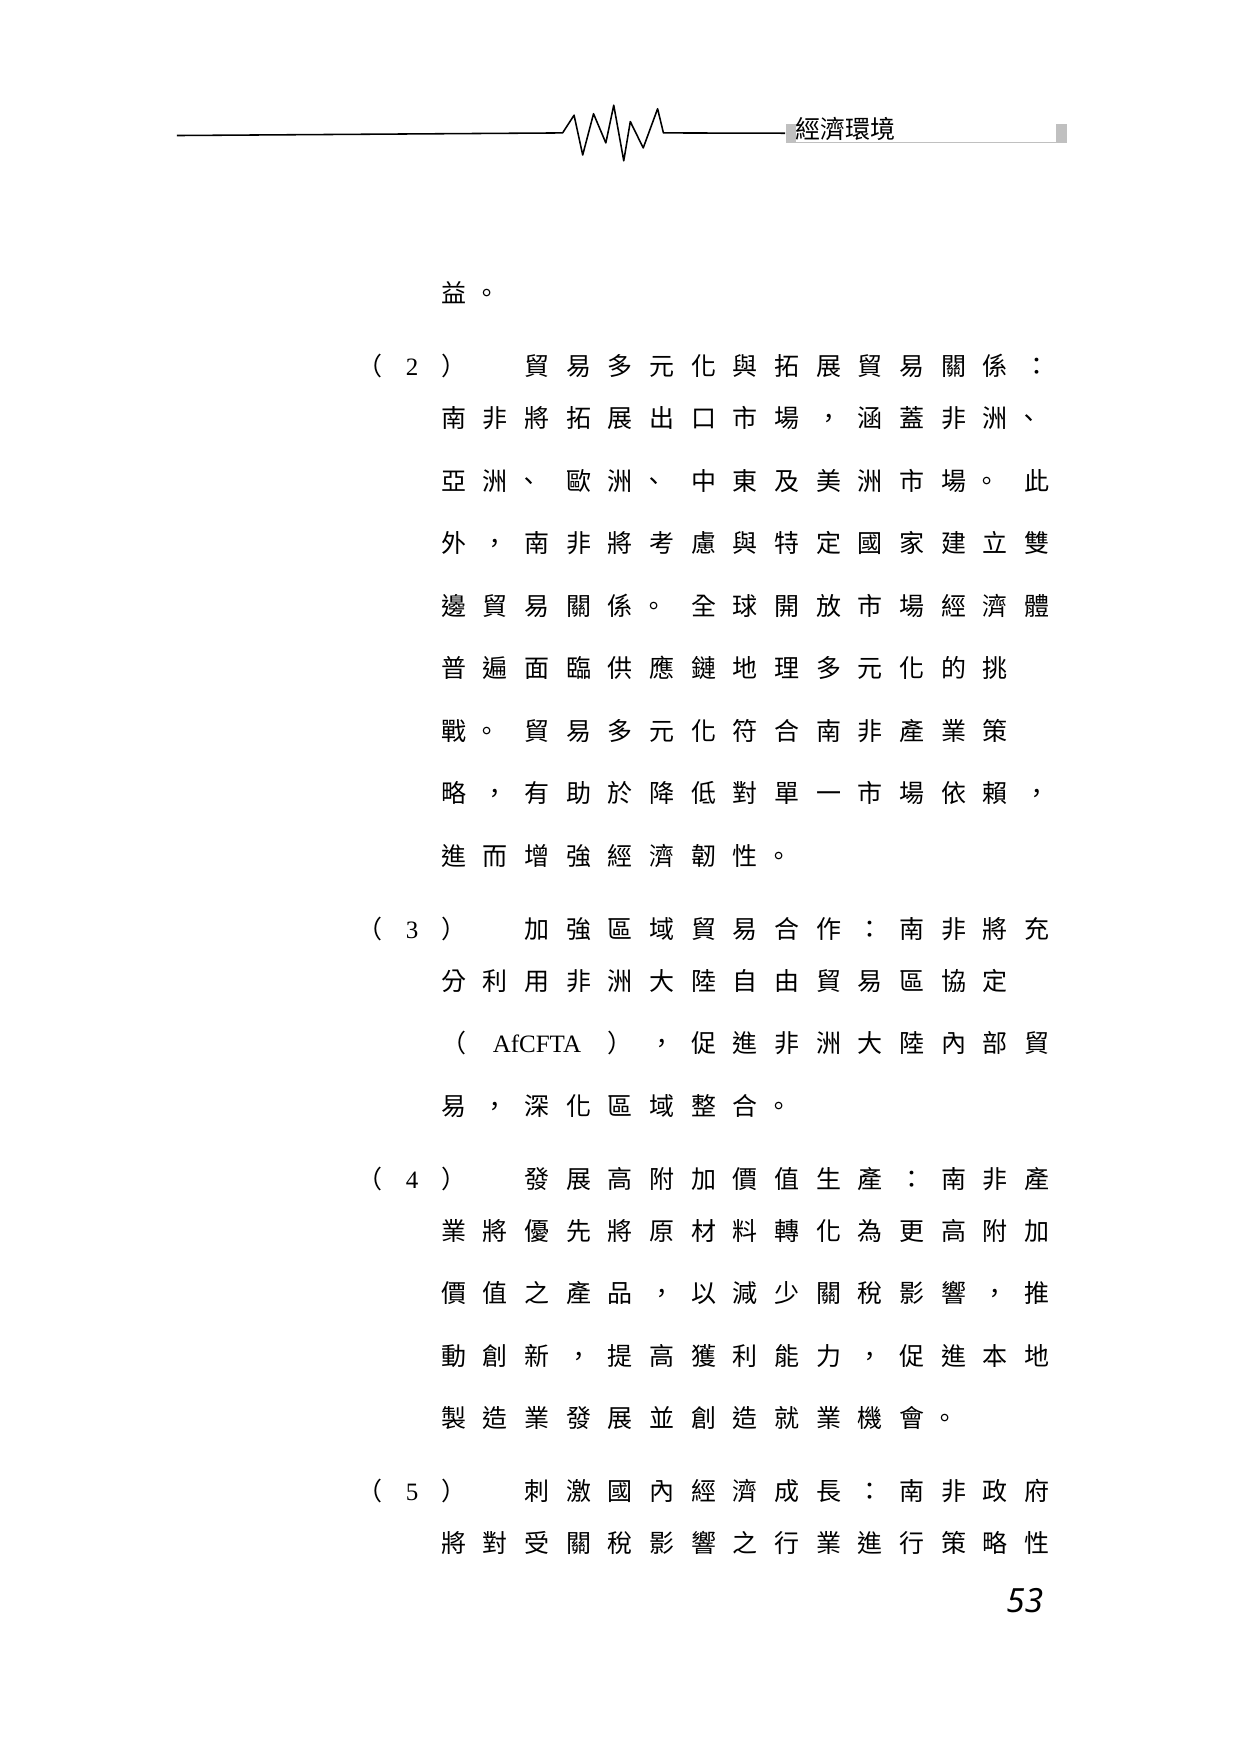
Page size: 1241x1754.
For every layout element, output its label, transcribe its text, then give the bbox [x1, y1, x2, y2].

text （2） 貿易多元化與拓展貿易關係：南非將拓展出口市場，涵蓋非洲、亞洲、歐洲、中東及美洲市場。此外，南非將考慮與特定國家建立雙邊貿易關係。全球開放市場經濟體普遍面臨供應鏈地理多元化的挑戰。貿易多元化符合南非產業策略，有助於降低對單一市場依賴，進而增強經濟韌性。 [330, 313, 1058, 875]
text 益。 [330, 250, 1058, 313]
text （5） 刺激國內經濟成長：南非政府將對受關稅影響之行業進行策略性 [330, 1438, 1058, 1563]
text （4） 發展高附加價值生產：南非產業將優先將原材料轉化為更高附加價值之產品，以減少關稅影響，推動創新，提高獲利能力，促進本地製造業發展並創造就業機會。 [330, 1125, 1058, 1438]
text （3） 加強區域貿易合作：南非將充分利用非洲大陸自由貿易區協定（AfCFTA），促進非洲大陸內部貿易，深化區域整合。 [330, 875, 1058, 1125]
